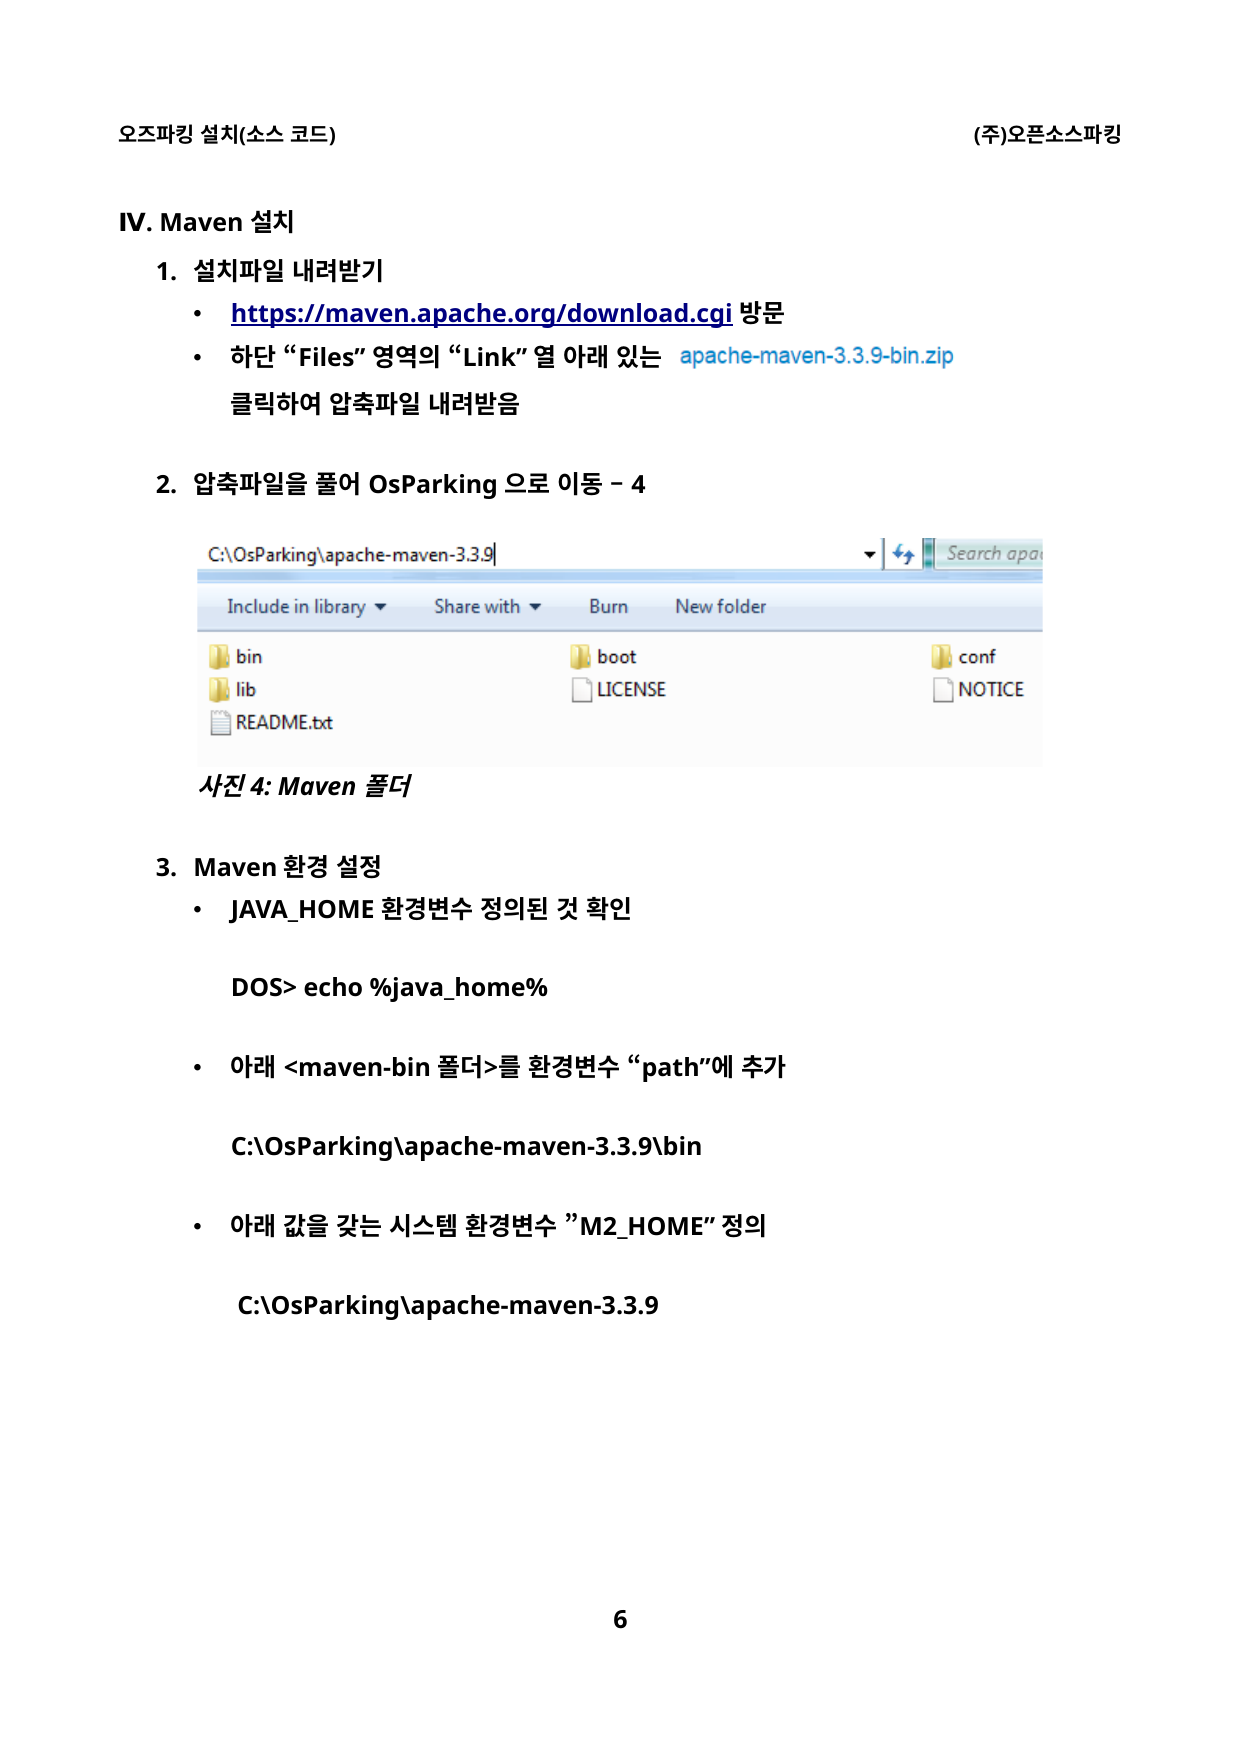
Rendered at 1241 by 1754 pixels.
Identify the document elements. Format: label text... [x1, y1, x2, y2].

picture [197, 538, 1043, 767]
picture [669, 335, 972, 379]
list JAVA_HOME 환경변수 정의된 것 확인 DOS> echo %java_home% [193, 889, 1122, 1043]
list Maven 환경 설정 [156, 847, 1122, 884]
list 압축파일을 풀어 OsParking 으로 이동 – 사진 4 [156, 465, 1122, 501]
subtitle Ⅳ. Maven 설치 [118, 203, 1122, 239]
list https://maven.apache.org/download.cgi 방문 [193, 293, 1122, 329]
list 설치파일 내려받기 [156, 252, 1122, 288]
list 아래 값을 갖는 시스템 환경변수 ”M2_HOME” 정의 C:\OsParking\apache-maven-3.3.9 [193, 1207, 1122, 1361]
text 사진 4: Maven 폴더 [197, 767, 1043, 803]
list 하단 “Files” 영역의 “Link” 열 아래 있는 클릭하여 압축파일 내려받음 [193, 340, 1122, 425]
list 아래 <maven-bin 폴더>를 환경변수 “path”에 추가 C:\OsParking\apache-maven-3.3.9\bin [193, 1048, 1122, 1202]
